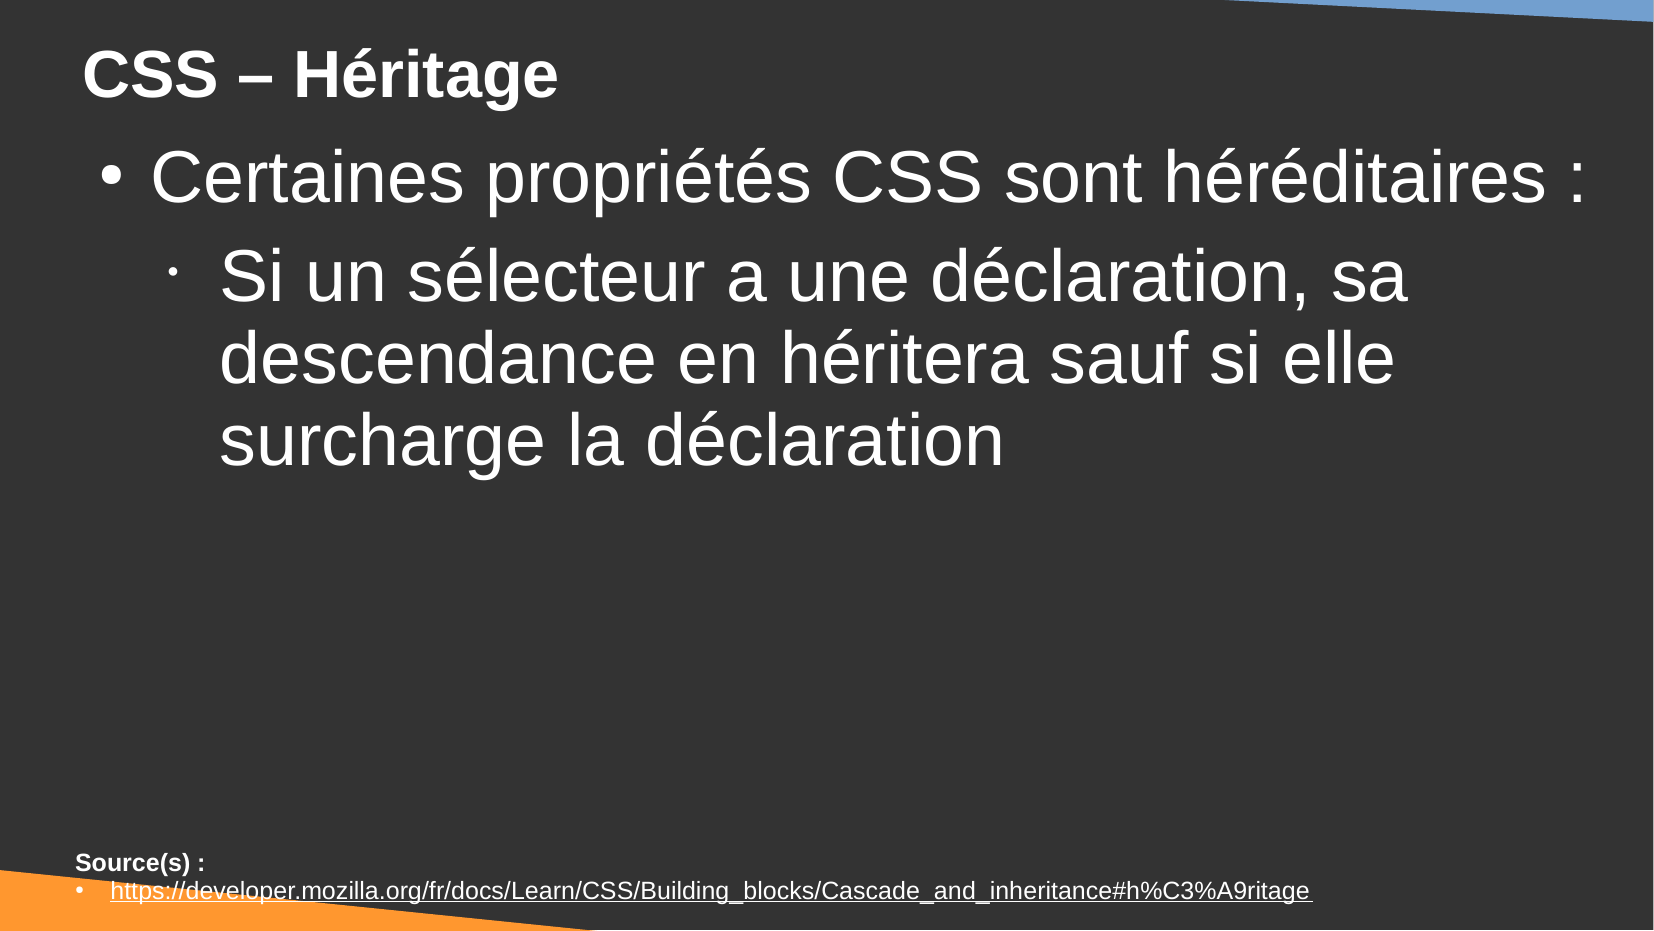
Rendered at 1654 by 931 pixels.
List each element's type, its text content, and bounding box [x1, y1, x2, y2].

text_box Source(s) : https://developer.mozilla.org/fr/docs/Learn/CSS/Building_blocks/Cascade_and_inheritance#h%C3%A9ritage [60, 841, 1546, 913]
title CSS – Héritage [82, 37, 1571, 122]
list Certaines propriétés CSS sont héréditaires : Si un sélecteur a une déclaration, sa descendance en héritera sauf si elle surcharge la déclaration [80, 135, 1605, 507]
text_box [1224, 0, 1654, 22]
text_box [0, 870, 598, 931]
